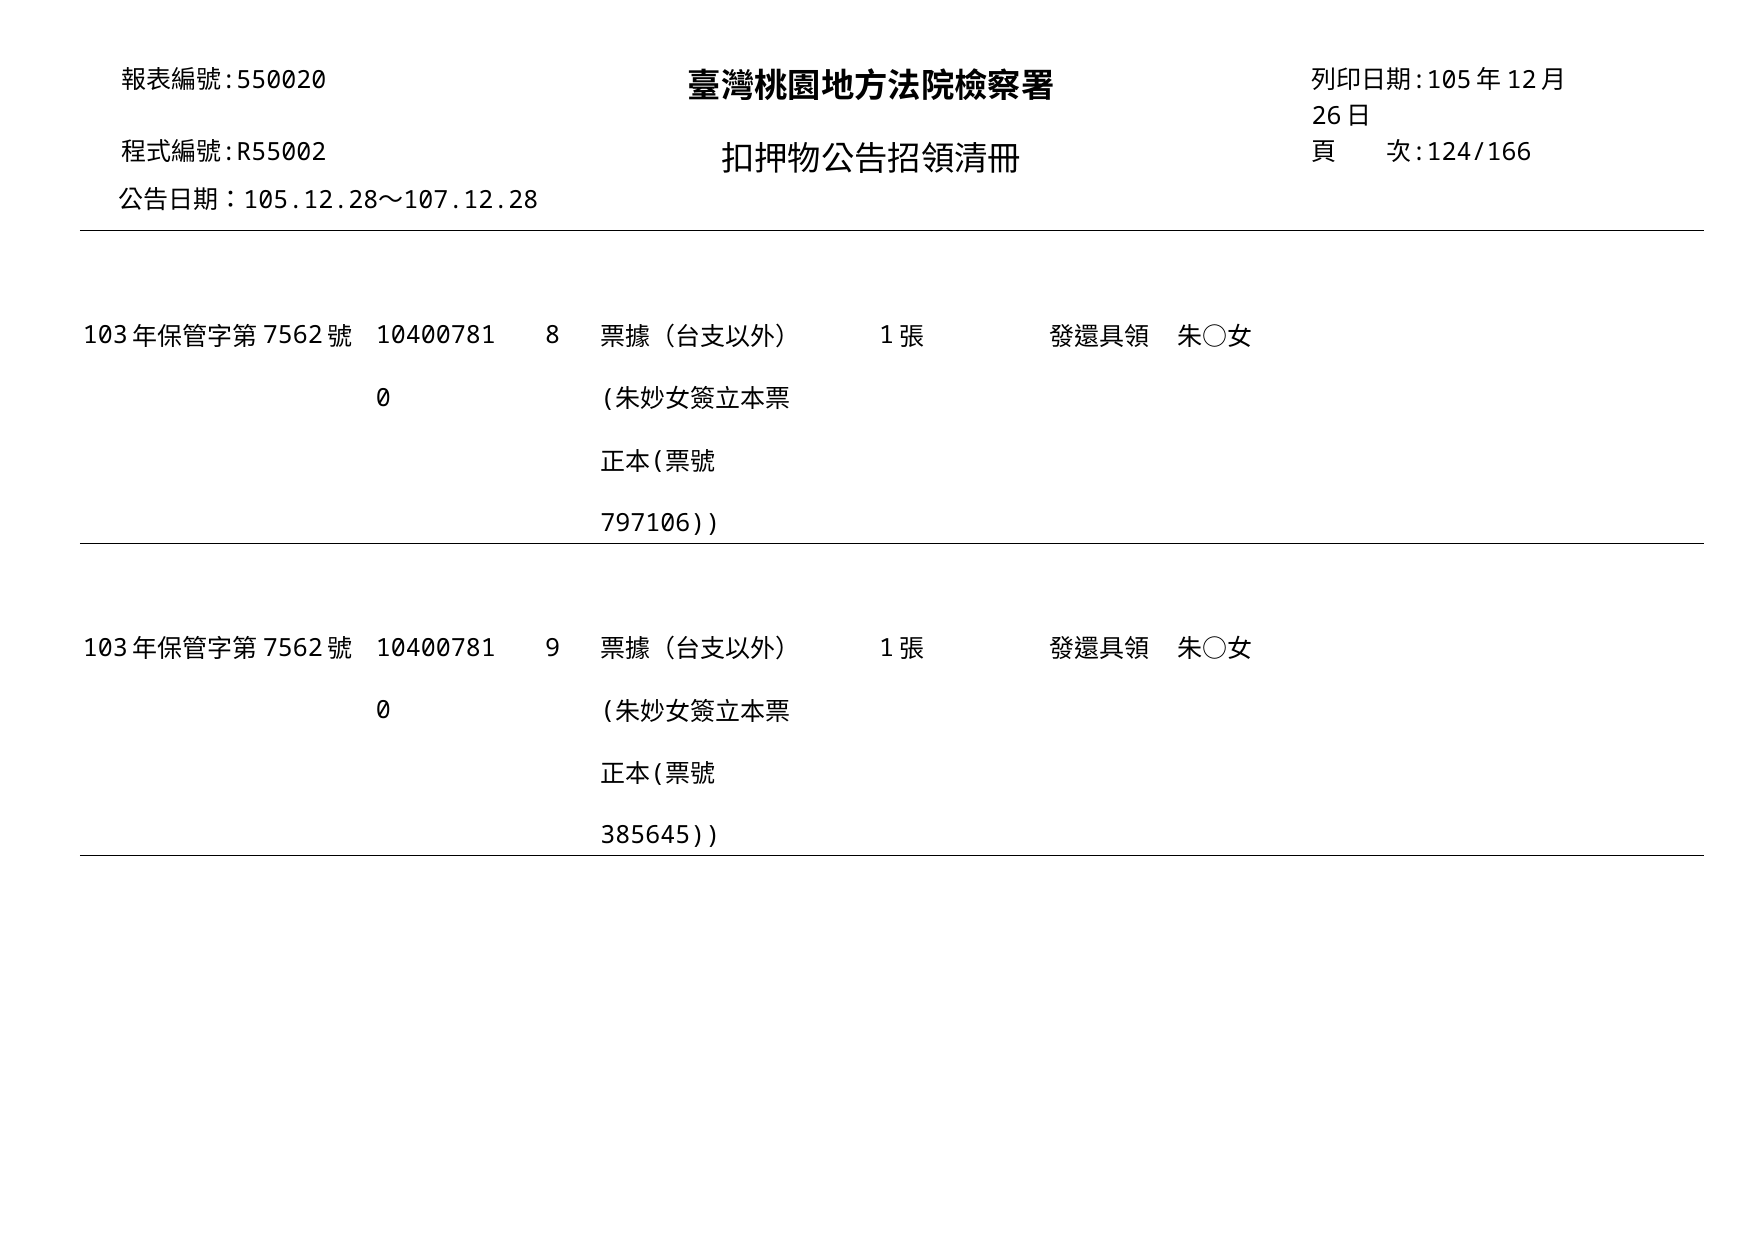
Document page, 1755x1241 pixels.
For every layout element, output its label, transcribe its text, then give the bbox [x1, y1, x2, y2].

table_cell [1575, 231, 1704, 542]
table_cell 104007810 [373, 544, 507, 855]
table_cell 103年保管字第7562號 [80, 544, 373, 855]
table_cell 1張 [808, 544, 927, 855]
table_cell [1575, 544, 1704, 855]
table_cell 票據（台支以外）(朱妙女簽立本票正本(票號797106)) [597, 231, 807, 542]
table_cell 104007810 [373, 231, 507, 542]
table_cell [1317, 544, 1575, 855]
table_cell 8 [507, 231, 597, 542]
table_cell 朱○女 [1175, 231, 1317, 542]
table_cell 發還具領 [1046, 231, 1175, 542]
table_cell [927, 544, 1046, 855]
table_cell 朱○女 [1175, 544, 1317, 855]
table_cell 9 [507, 544, 597, 855]
table_cell 票據（台支以外）(朱妙女簽立本票正本(票號385645)) [597, 544, 807, 855]
table_cell 1張 [808, 231, 927, 542]
table_cell [1317, 231, 1575, 542]
table_cell [927, 231, 1046, 542]
table_cell 103年保管字第7562號 [80, 231, 373, 542]
table_cell 發還具領 [1046, 544, 1175, 855]
